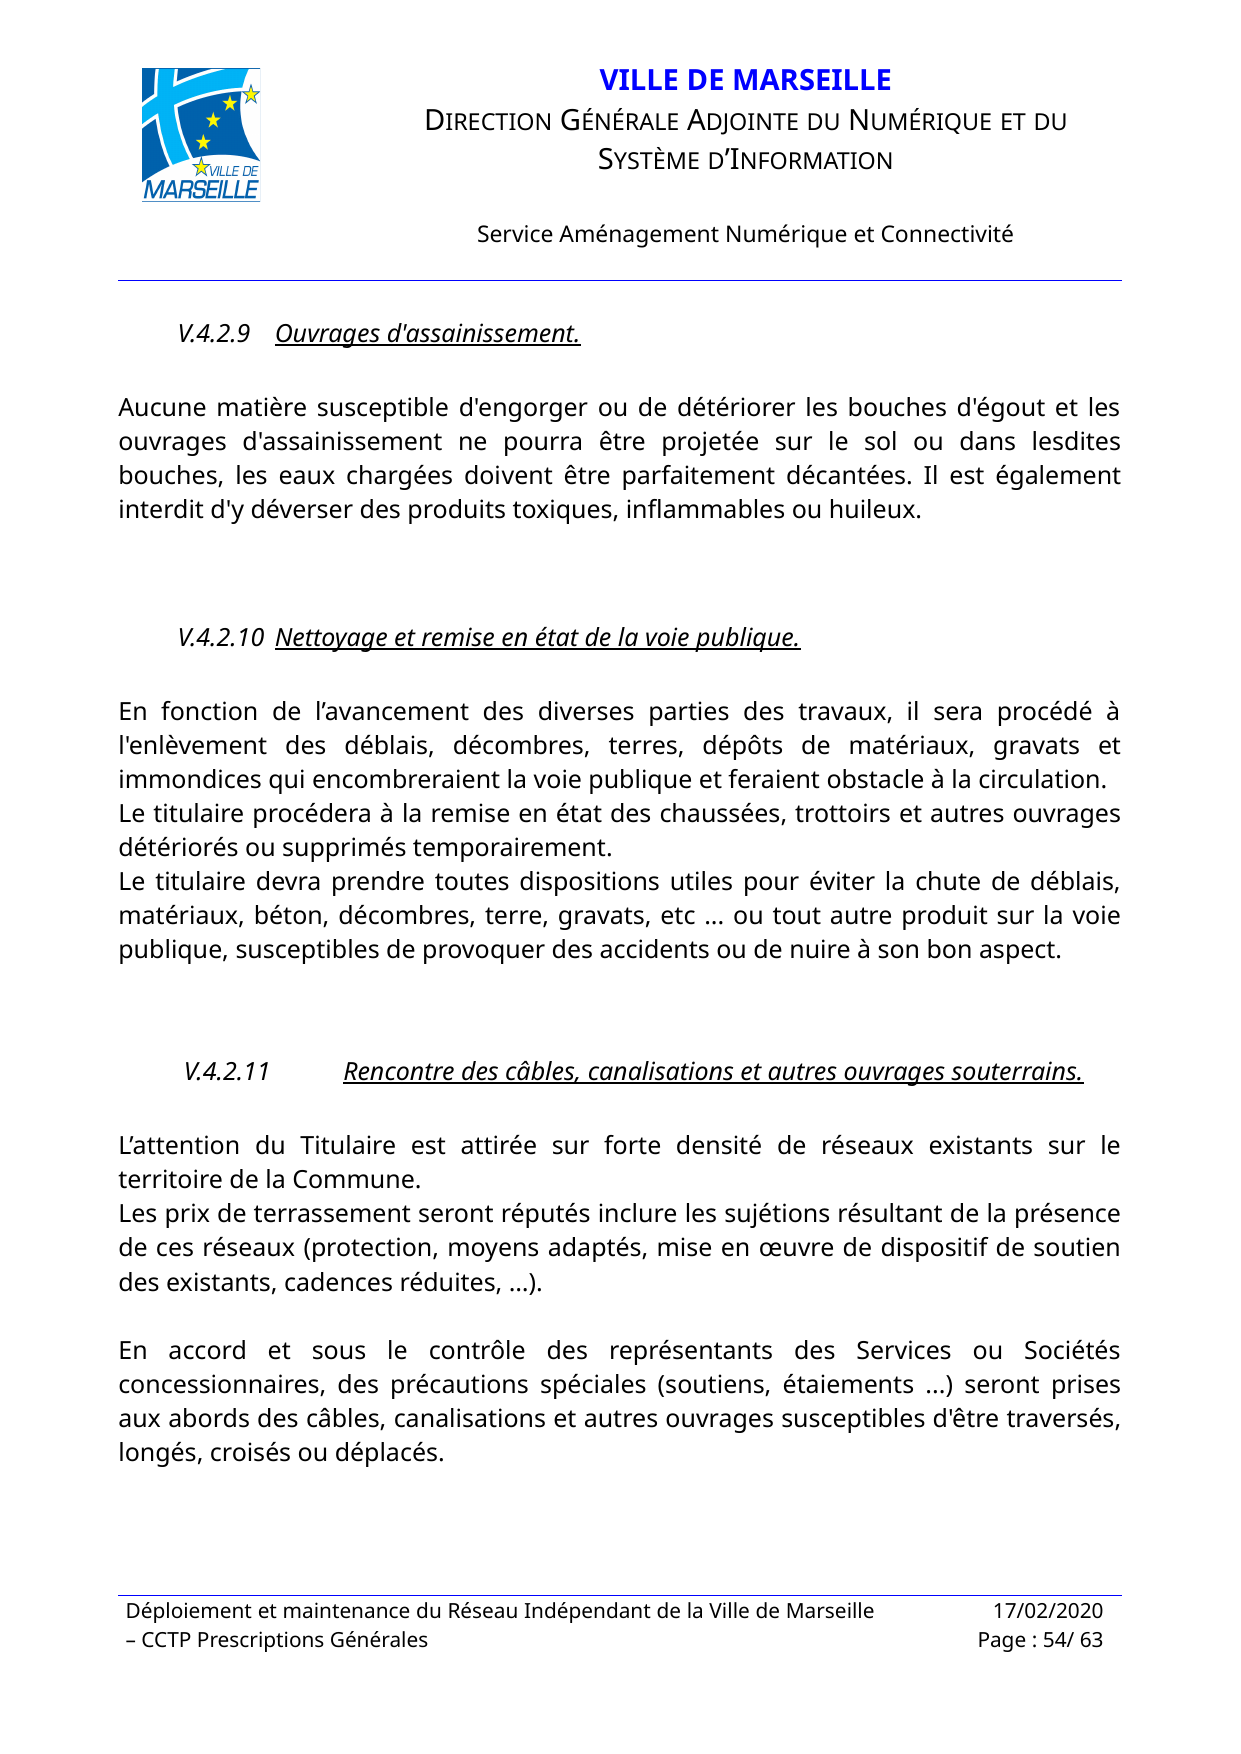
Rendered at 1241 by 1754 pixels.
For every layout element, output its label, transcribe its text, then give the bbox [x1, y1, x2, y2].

subtitle Nettoyage et remise en état de la voie publique. [177, 619, 1122, 653]
text Le titulaire devra prendre toutes dispositions utiles pour éviter la chute de déblais, matériaux, béton, décombres, terre, gravats, etc ... ou tout autre produit sur la voie publique, suscep­tibles de provo­quer des accidents ou de nuire à son bon aspect. [118, 864, 1122, 966]
text L’attention du Titulaire est attirée sur forte densité de réseaux existants sur le territoire de la Commune. [118, 1128, 1122, 1196]
subtitle Rencontre des câbles, canalisations et autres ouvrages souterrains. [184, 1053, 1122, 1088]
picture [174, 68, 224, 85]
subtitle Ouvrages d'assainissement. [177, 315, 1122, 349]
picture [142, 68, 158, 105]
text En accord et sous le contrôle des représentants des Services ou Sociétés concessionnaires, des précautions spéciales (soutiens, étaiements ...) seront prises aux abords des câbles, canalisations et autres ouvrages susceptibles d'être traversés, longés, croisés ou déplacés. [118, 1332, 1122, 1468]
text Aucune matière susceptible d'engorger ou de détériorer les bouches d'égout et les ouvrages d'assainissement ne pourra être projetée sur le sol ou dans lesdites bouches, les eaux chargées doi­vent être parfaitement décantées. Il est également interdit d'y déverser des produits toxiques, inflammables ou huileux. [118, 390, 1122, 526]
text Le titulaire procédera à la remise en état des chaussées, trottoirs et autres ouvrages détériorés ou supprimés temporairement. [118, 796, 1122, 864]
picture [142, 68, 261, 202]
text En fonction de l’avancement des diverses parties des travaux, il sera procédé à l'enlèvement des déblais, décombres, terres, dépôts de matériaux, gravats et immondices qui encombreraient la voie publique et feraient obstacle à la circulation. [118, 693, 1122, 796]
text Les prix de terrassement seront réputés inclure les sujétions résultant de la présence de ces réseaux (protection, moyens adaptés, mise en œuvre de dispositif de soutien des existants, cadences réduites, …). [118, 1196, 1122, 1298]
